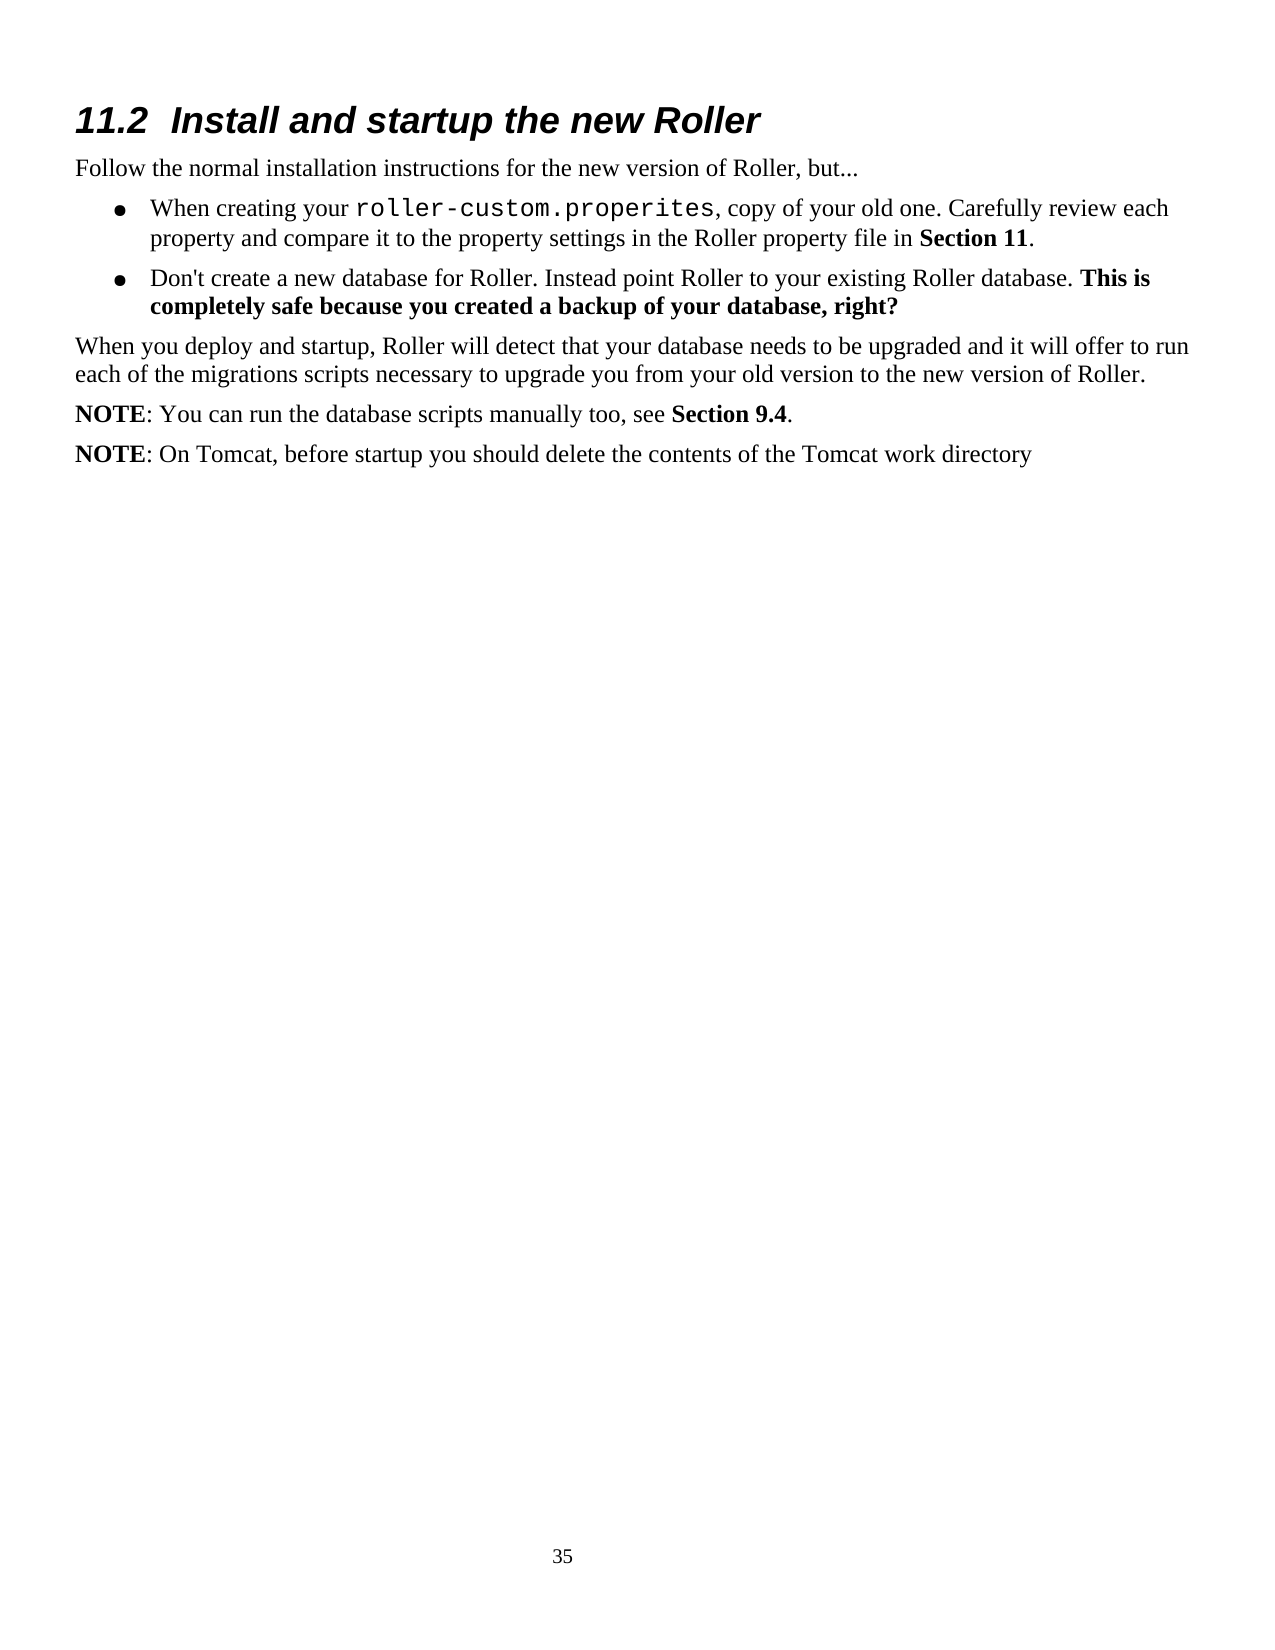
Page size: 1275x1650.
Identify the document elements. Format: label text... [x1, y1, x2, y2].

list When creating your roller-custom.properites, copy of your old one. Carefully review each property and compare it to the property settings in the Roller property file in Section 11. [112, 194, 1200, 252]
text When you deploy and startup, Roller will detect that your database needs to be upgraded and it will offer to run each of the migrations scripts necessary to upgrade you from your old version to the new version of Roller. [75, 332, 1200, 388]
text Follow the normal installation instructions for the new version of Roller, but... [75, 154, 1200, 182]
list Don't create a new database for Roller. Instead point Roller to your existing Roller database. This is completely safe because you created a backup of your database, right? [112, 264, 1200, 320]
text NOTE: On Tomcat, before startup you should delete the contents of the Tomcat work directory [75, 441, 1200, 468]
subtitle Install and startup the new Roller [75, 100, 1200, 142]
text NOTE: You can run the database scripts manually too, see Section 9.4. [75, 400, 1200, 428]
